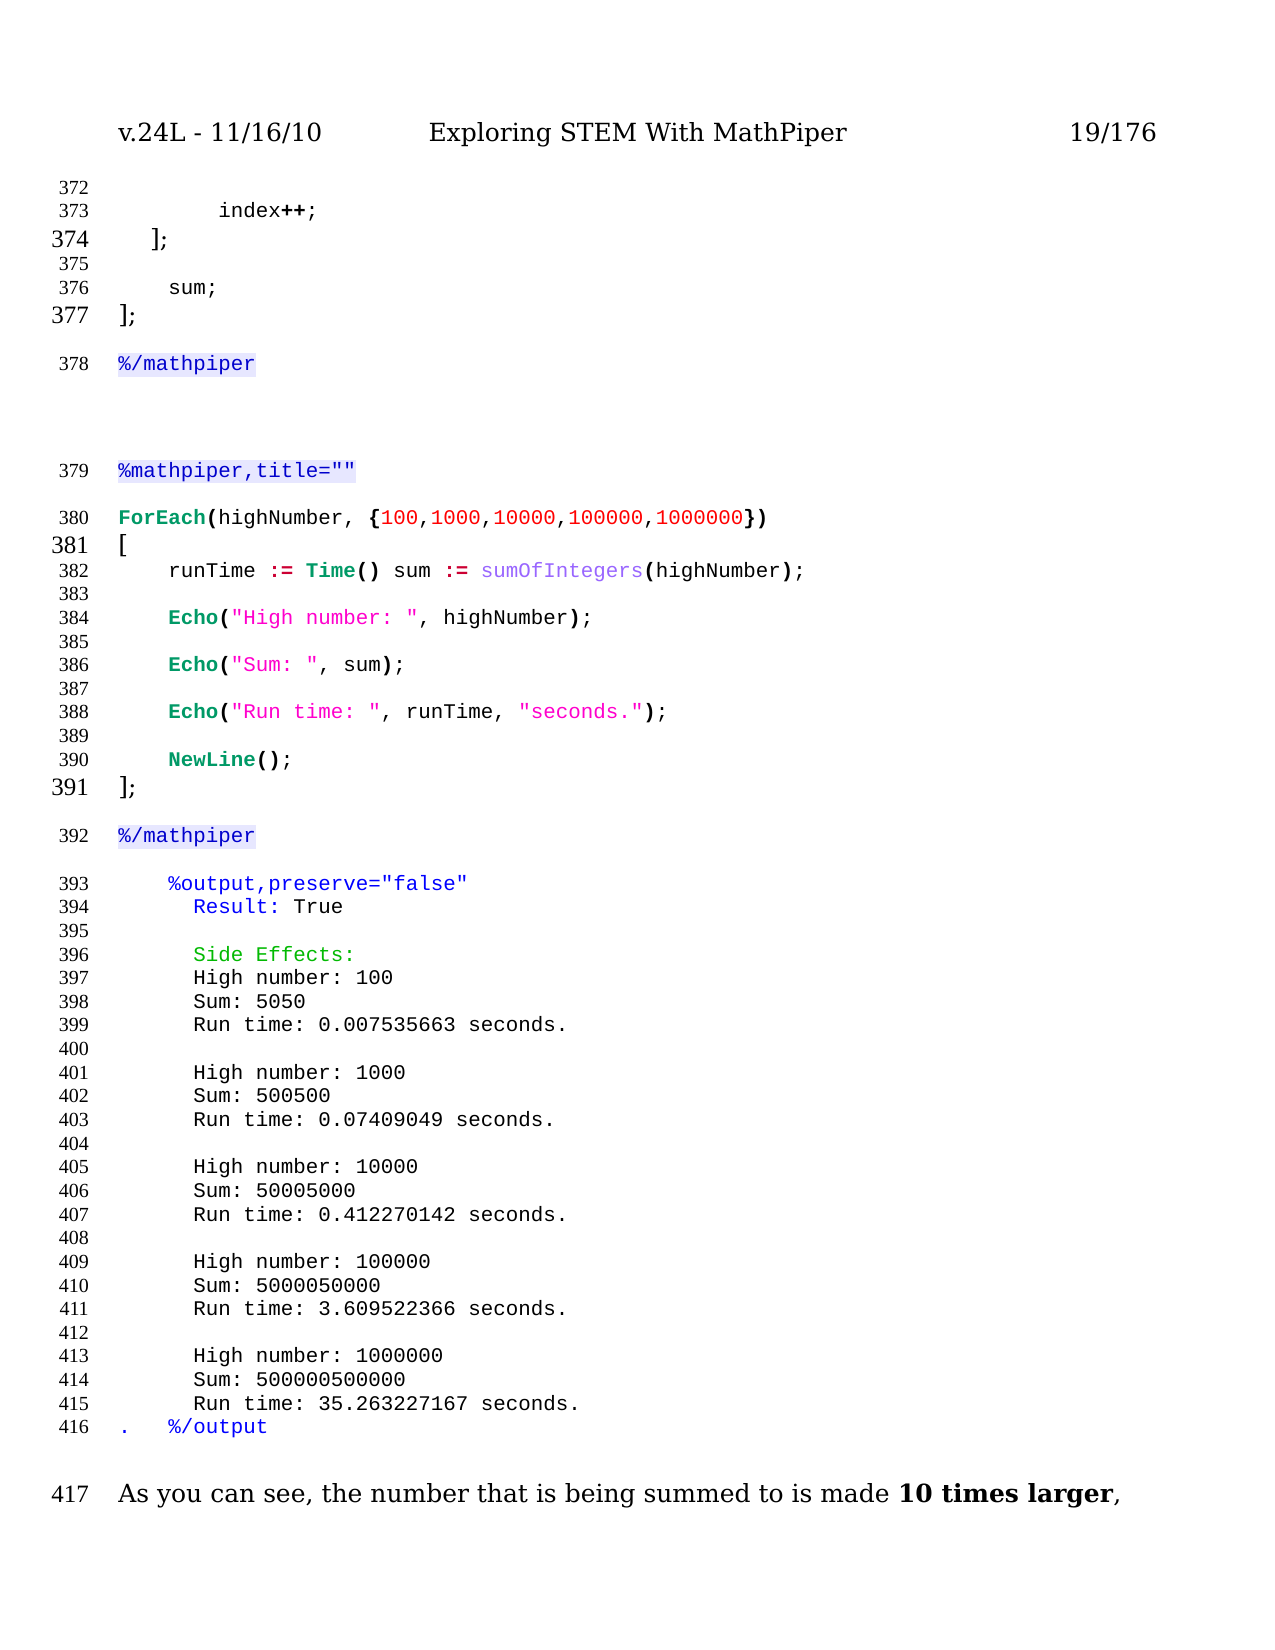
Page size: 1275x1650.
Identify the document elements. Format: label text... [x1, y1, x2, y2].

text Run time: 0.07409049 seconds. [118, 1109, 1157, 1133]
text %/mathpiper [118, 825, 1157, 849]
text runTime := Time() sum := sumOfIntegers(highNumber); [118, 560, 1157, 583]
text As you can see, the number that is being summed to is made 10 times larger, [118, 1478, 1157, 1508]
text Sum: 500500 [118, 1085, 1157, 1109]
text Sum: 50005000 [118, 1180, 1157, 1204]
text Sum: 5000050000 [118, 1274, 1157, 1298]
text Result: True [118, 896, 1157, 920]
text Run time: 0.007535663 seconds. [118, 1014, 1157, 1038]
text Side Effects: [118, 943, 1157, 967]
text High number: 1000000 [118, 1346, 1157, 1369]
text %mathpiper,title="" [118, 459, 1157, 483]
text Echo("High number: ", highNumber); [118, 607, 1157, 631]
text Echo("Sum: ", sum); [118, 654, 1157, 678]
text Sum: 5050 [118, 991, 1157, 1014]
text High number: 100000 [118, 1251, 1157, 1274]
text High number: 100 [118, 967, 1157, 991]
text High number: 10000 [118, 1156, 1157, 1180]
text [ [118, 531, 1157, 560]
text ForEach(highNumber, {100,1000,10000,100000,1000000}) [118, 507, 1157, 531]
text index++; [118, 200, 1157, 224]
text . %/output [118, 1416, 1157, 1440]
text %output,preserve="false" [118, 873, 1157, 896]
text Run time: 3.609522366 seconds. [118, 1298, 1157, 1322]
text Sum: 500000500000 [118, 1369, 1157, 1393]
text NewLine(); [118, 749, 1157, 772]
text sum; [118, 277, 1157, 301]
text ]; [118, 772, 1157, 802]
text %/mathpiper [118, 353, 1157, 377]
text Run time: 35.263227167 seconds. [118, 1393, 1157, 1416]
text Echo("Run time: ", runTime, "seconds."); [118, 702, 1157, 725]
text Run time: 0.412270142 seconds. [118, 1204, 1157, 1227]
text ]; [118, 224, 1157, 253]
text High number: 1000 [118, 1062, 1157, 1085]
text ]; [118, 301, 1157, 330]
